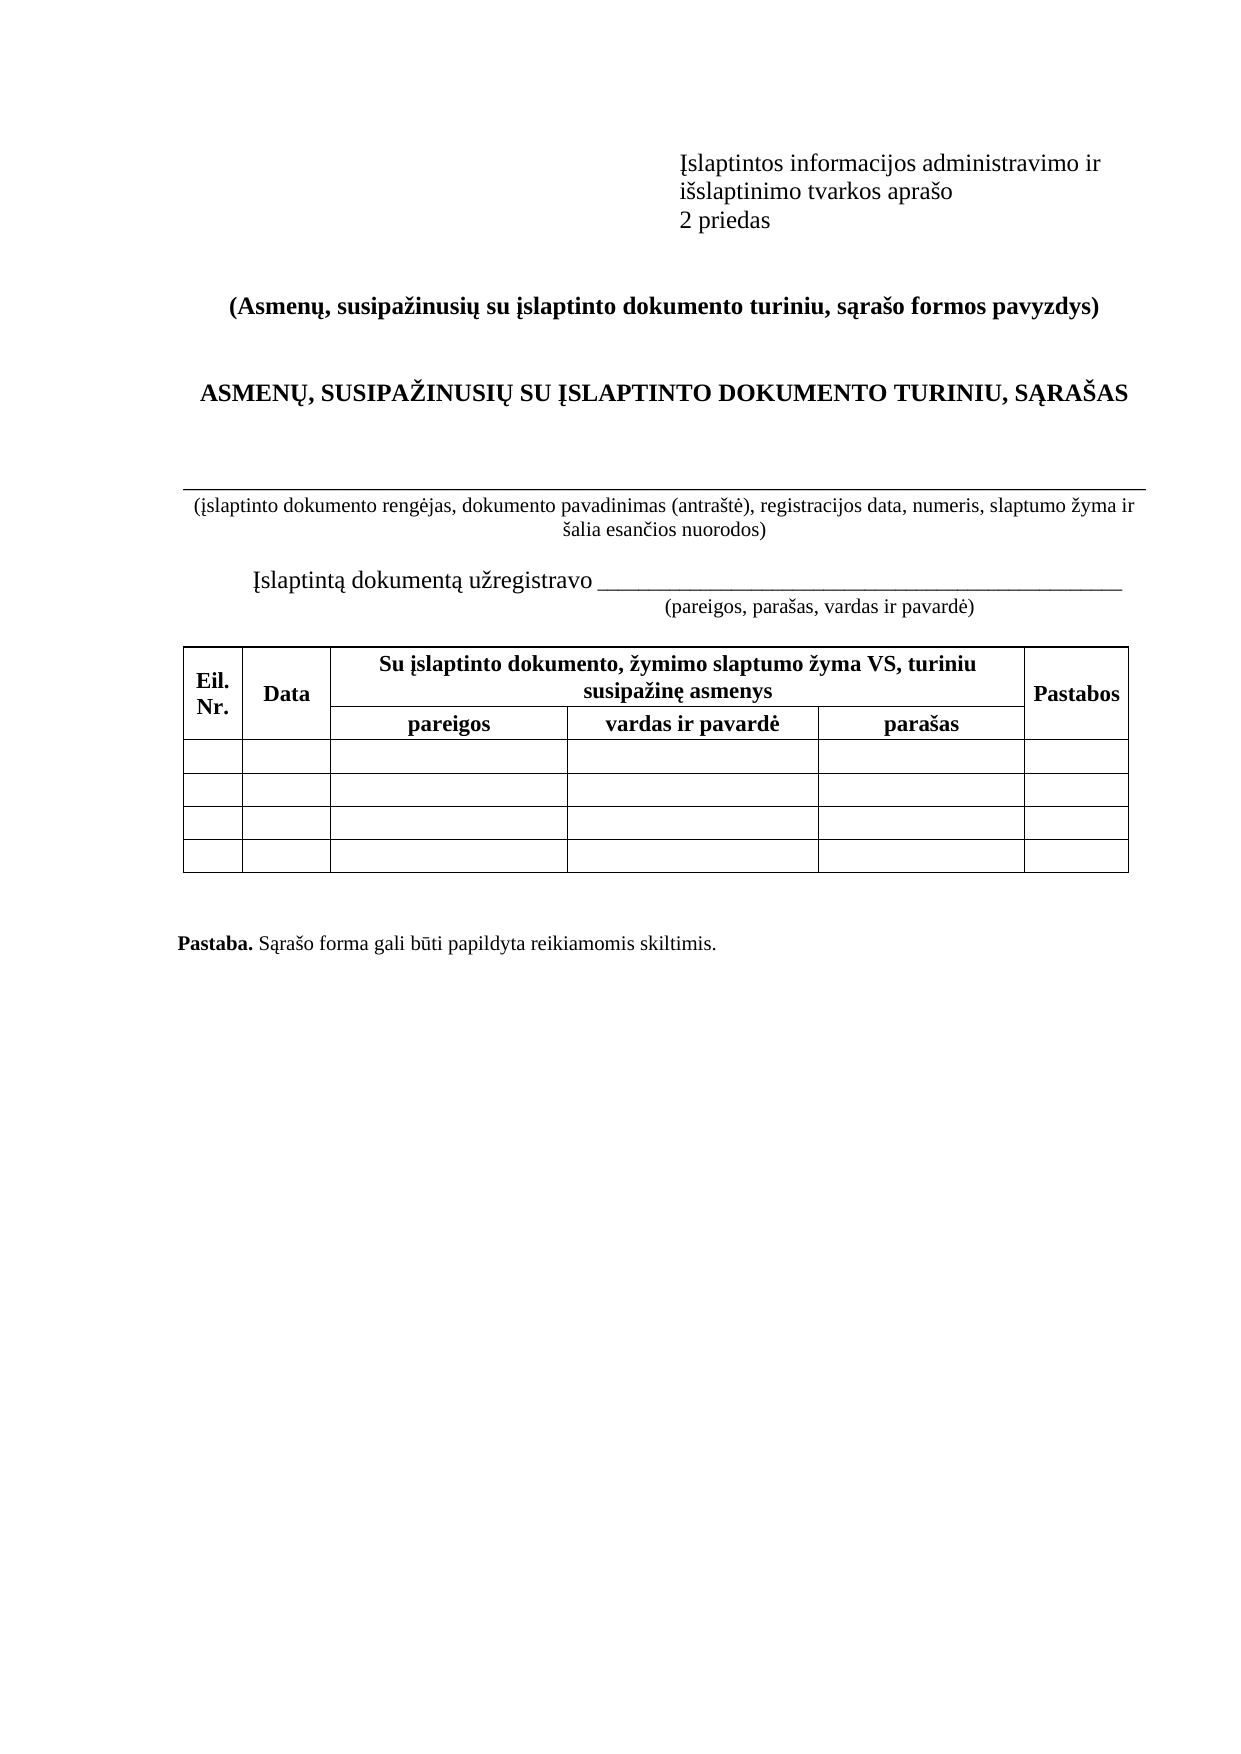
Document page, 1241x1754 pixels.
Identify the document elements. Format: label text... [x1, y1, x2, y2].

table_cell [243, 840, 330, 872]
text Įslaptintą dokumentą užregistravo [177, 565, 1152, 593]
table_cell vardas ir pavardė [568, 707, 818, 739]
table_cell [184, 807, 242, 839]
table_cell [243, 807, 330, 839]
table_cell [568, 740, 818, 772]
table_cell [243, 740, 330, 772]
table_header Su įslaptinto dokumento, žymimo slaptumo žyma VS, turiniu susipažinę asmenys [331, 648, 1024, 706]
table_cell [331, 840, 567, 872]
table_cell [568, 807, 818, 839]
table_cell [1025, 774, 1128, 806]
table_cell [568, 774, 818, 806]
text ASMENŲ, SUSIPAŽINUSIŲ SU ĮSLAPTINTO DOKUMENTO TURINIU, SĄRAŠAS [177, 378, 1152, 406]
table_cell [184, 840, 242, 872]
table_cell [184, 740, 242, 772]
text _____________________________________________________________________________ [177, 464, 1152, 493]
table_header Data [243, 648, 330, 739]
table_cell pareigos [331, 707, 567, 739]
table_cell [819, 807, 1024, 839]
text Pastaba. Sąrašo forma gali būti papildyta reikiamomis skiltimis. [177, 931, 1152, 955]
table_cell [243, 774, 330, 806]
table_cell [568, 840, 818, 872]
text išslaptinimo tvarkos aprašo 2 priedas [679, 176, 1152, 234]
table_cell parašas [819, 707, 1024, 739]
table_cell [184, 774, 242, 806]
table_cell [331, 740, 567, 772]
table_header Eil. Nr. [184, 648, 242, 739]
table_cell [819, 774, 1024, 806]
text (pareigos, parašas, vardas ir pavardė) [606, 593, 1152, 618]
table_header Pastabos [1025, 648, 1128, 739]
table_cell [1025, 740, 1128, 772]
text (įslaptinto dokumento rengėjas, dokumento pavadinimas (antraštė), registracijos data, numeris, slaptumo žyma ir [177, 493, 1152, 517]
table_cell [331, 774, 567, 806]
table_cell [331, 807, 567, 839]
table_cell [1025, 807, 1128, 839]
text Įslaptintos informacijos administravimo ir [679, 148, 1152, 176]
table_cell [819, 740, 1024, 772]
table_cell [1025, 840, 1128, 872]
text (Asmenų, susipažinusių su įslaptinto dokumento turiniu, sąrašo formos pavyzdys) [177, 291, 1152, 320]
text šalia esančios nuorodos) [177, 517, 1152, 541]
table_cell [819, 840, 1024, 872]
